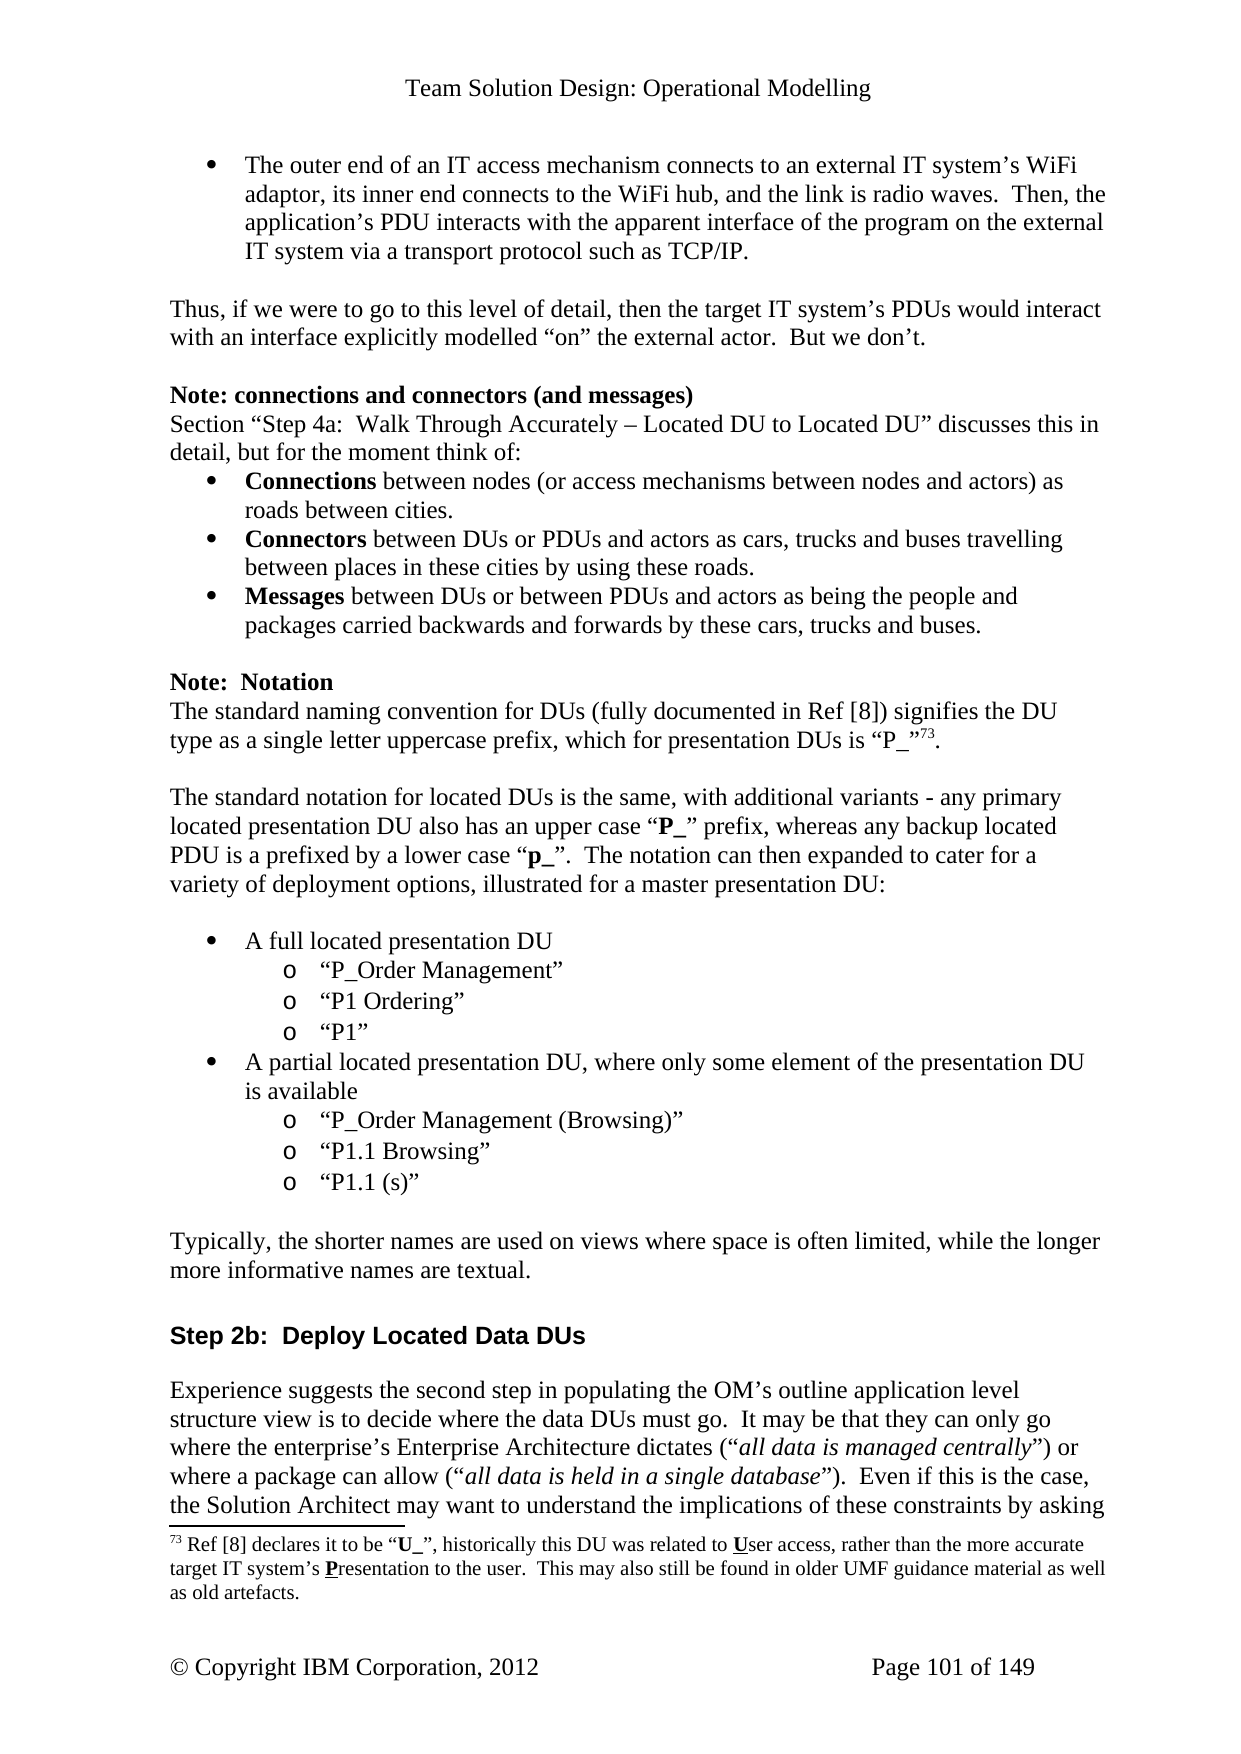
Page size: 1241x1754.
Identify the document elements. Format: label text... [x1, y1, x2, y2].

list A full located presentation DU [207, 926, 1107, 955]
text Ref [1] declares it to be “U_”, historically this DU was related to User access, rather than the more accurate target IT system’s Presentation to the user. This may also still be found in older UMF guidance material as well as old artefacts. [169, 1532, 1107, 1604]
list “P1.1 (s)” [282, 1167, 1107, 1197]
text The standard notation for located DUs is the same, with additional variants - any primary located presentation DU also has an upper case “P_” prefix, whereas any backup located PDU is a prefixed by a lower case “p_”. The notation can then expanded to cater for a variety of deployment options, illustrated for a master presentation DU: [169, 782, 1107, 897]
list Connections between nodes (or access mechanisms between nodes and actors) as roads between cities. [207, 466, 1107, 524]
text Experience suggests the second step in populating the OM’s outline application level structure view is to decide where the data DUs must go. It may be that they can only go where the enterprise’s Enterprise Architecture dictates (“all data is managed centrally”) or where a package can allow (“all data is held in a single database”). Even if this is the case, the Solution Architect may want to understand the implications of these constraints by asking [169, 1375, 1107, 1519]
list Messages between DUs or between PDUs and actors as being the people and packages carried backwards and forwards by these cars, trucks and buses. [207, 581, 1107, 639]
text Note: Notation The standard naming convention for DUs (fully documented in Ref [1]) signifies the DU type as a single letter uppercase prefix, which for presentation DUs is “P_”. [169, 667, 1107, 754]
list “P1” [282, 1017, 1107, 1047]
list “P1.1 Browsing” [282, 1136, 1107, 1167]
list A partial located presentation DU, where only some element of the presentation DU is available [207, 1047, 1107, 1105]
text Typically, the shorter names are used on views where space is often limited, while the longer more informative names are textual. [169, 1226, 1107, 1284]
list “P_Order Management (Browsing)” [282, 1105, 1107, 1136]
list Connectors between DUs or PDUs and actors as cars, trucks and buses travelling between places in these cities by using these roads. [207, 524, 1107, 581]
list “P1 Ordering” [282, 986, 1107, 1017]
text Note: connections and connectors (and messages) Section “Step 4a: Walk Through Accurately – Located DU to Located DU” discusses this in detail, but for the moment think of: [169, 380, 1107, 466]
subtitle Step 2b: Deploy Located Data DUs [169, 1321, 1107, 1350]
text Thus, if we were to go to this level of detail, then the target IT system’s PDUs would interact with an interface explicitly modelled “on” the external actor. But we don’t. [169, 294, 1107, 351]
list “P_Order Management” [282, 955, 1107, 986]
list The outer end of an IT access mechanism connects to an external IT system’s WiFi adaptor, its inner end connects to the WiFi hub, and the link is radio waves. Then, the application’s PDU interacts with the apparent interface of the program on the external IT system via a transport protocol such as TCP/IP. [207, 150, 1107, 265]
